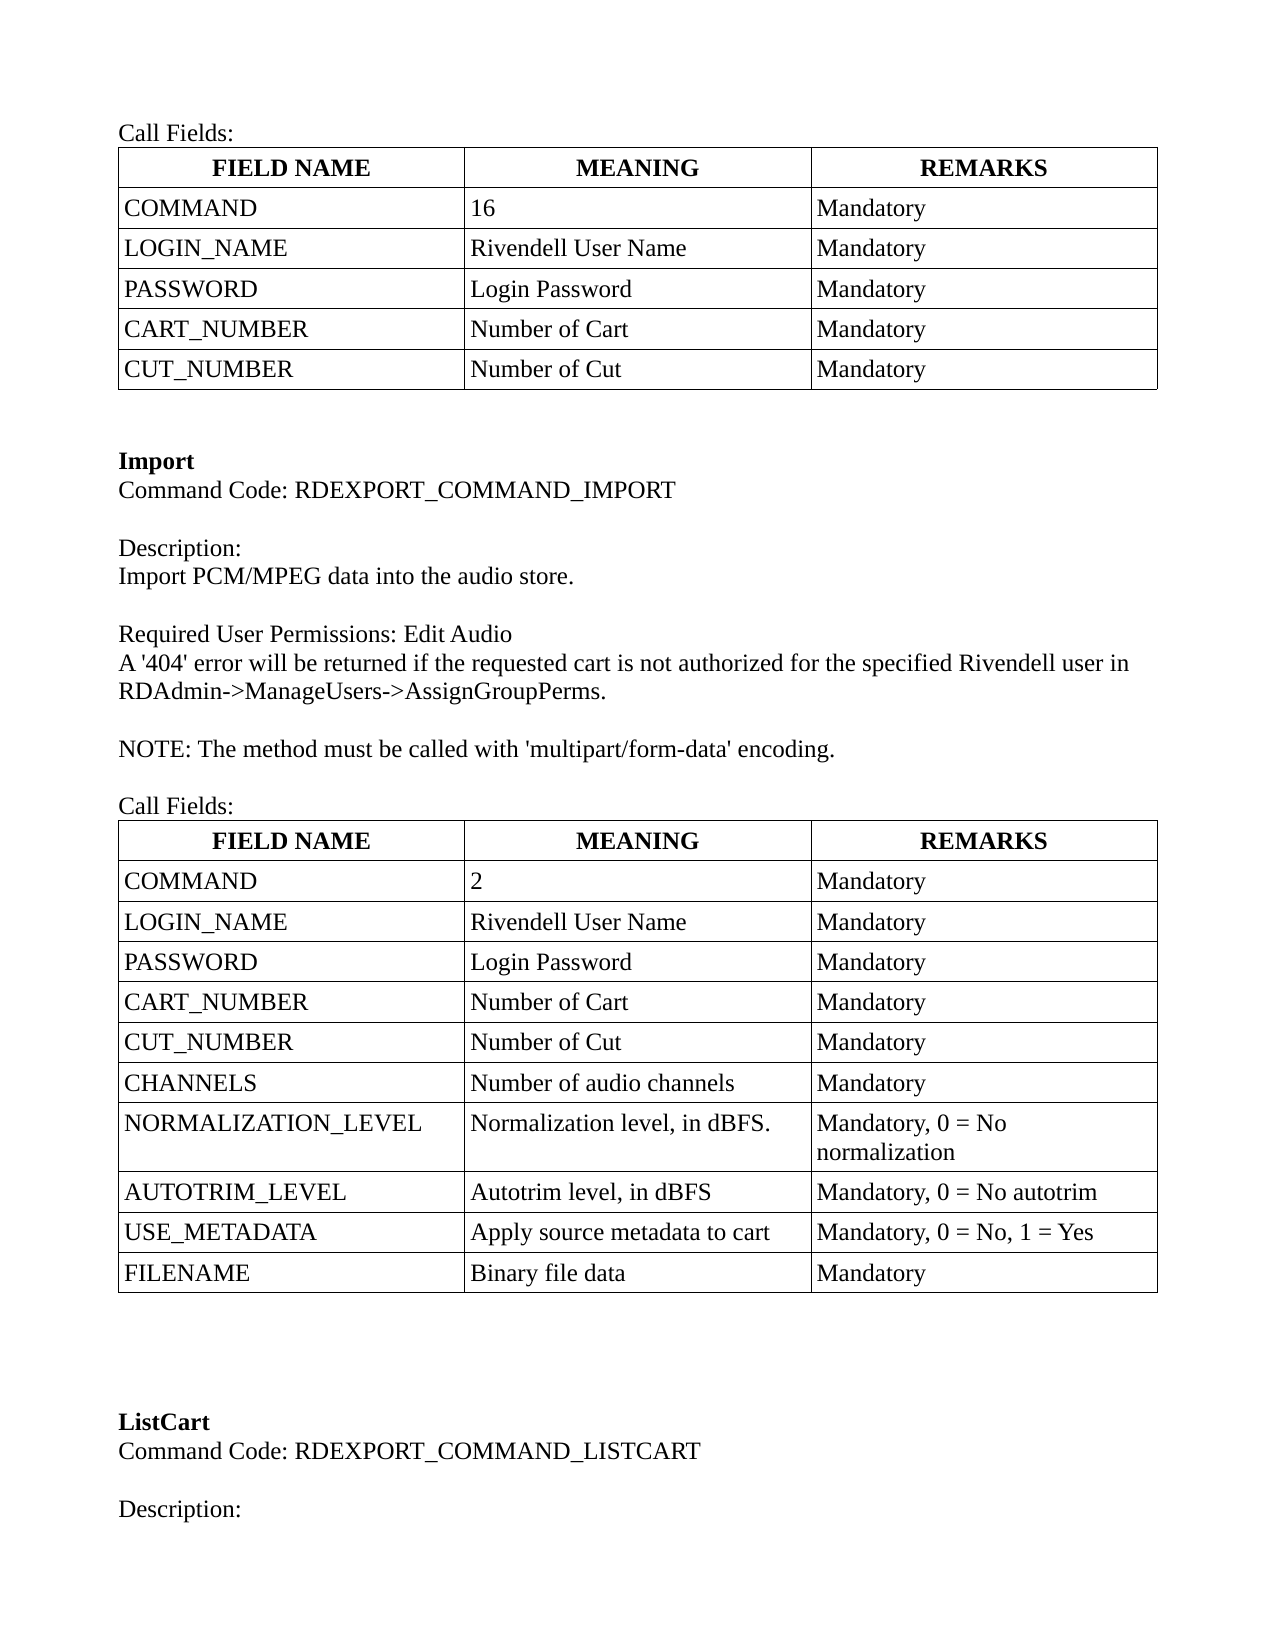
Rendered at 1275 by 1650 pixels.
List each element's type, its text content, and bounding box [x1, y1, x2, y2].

text ListCart [118, 1407, 1157, 1436]
table_header MEANING [465, 821, 811, 860]
table_cell COMMAND [119, 188, 464, 227]
table_cell PASSWORD [119, 269, 464, 308]
table_cell Mandatory [812, 269, 1157, 308]
table_cell FILENAME [119, 1253, 464, 1292]
table_cell CART_NUMBER [119, 982, 464, 1022]
text NOTE: The method must be called with 'multipart/form-data' encoding. [118, 734, 1157, 763]
table_cell Number of Cart [465, 982, 811, 1022]
table_cell Mandatory, 0 = No normalization [812, 1103, 1157, 1171]
table_cell AUTOTRIM_LEVEL [119, 1172, 464, 1212]
text Call Fields: [118, 791, 1157, 820]
table_cell CHANNELS [119, 1063, 464, 1102]
table_header REMARKS [812, 821, 1157, 860]
table_cell Mandatory [812, 309, 1157, 348]
table_cell Rivendell User Name [465, 902, 811, 941]
table_cell Mandatory, 0 = No, 1 = Yes [812, 1213, 1157, 1252]
table_cell LOGIN_NAME [119, 902, 464, 941]
table_cell CART_NUMBER [119, 309, 464, 348]
table_header MEANING [465, 148, 811, 187]
table_cell Mandatory [812, 942, 1157, 981]
text Call Fields: [118, 118, 1157, 147]
table_cell Rivendell User Name [465, 229, 811, 268]
table_cell 2 [465, 861, 811, 901]
text Import [118, 446, 1157, 475]
text A '404' error will be returned if the requested cart is not authorized for the specified Rivendell user in RDAdmin->ManageUsers->AssignGroupPerms. [118, 648, 1157, 705]
table_cell Mandatory [812, 1063, 1157, 1102]
table_cell Mandatory [812, 350, 1157, 389]
table_cell Login Password [465, 942, 811, 981]
text Description: [118, 533, 1157, 561]
table_header FIELD NAME [119, 148, 464, 187]
table_header REMARKS [812, 148, 1157, 187]
text Command Code: RDEXPORT_COMMAND_LISTCART [118, 1436, 1157, 1465]
table_cell NORMALIZATION_LEVEL [119, 1103, 464, 1171]
table_cell Mandatory [812, 1253, 1157, 1292]
table_cell Autotrim level, in dBFS [465, 1172, 811, 1212]
table_cell Mandatory [812, 861, 1157, 901]
table_cell USE_METADATA [119, 1213, 464, 1252]
table_cell CUT_NUMBER [119, 350, 464, 389]
table_cell Normalization level, in dBFS. [465, 1103, 811, 1171]
table_cell COMMAND [119, 861, 464, 901]
table_cell Number of Cart [465, 309, 811, 348]
table_cell Login Password [465, 269, 811, 308]
table_cell Mandatory [812, 229, 1157, 268]
table_cell CUT_NUMBER [119, 1023, 464, 1062]
table_cell 16 [465, 188, 811, 227]
table_cell Mandatory, 0 = No autotrim [812, 1172, 1157, 1212]
table_cell Apply source metadata to cart [465, 1213, 811, 1252]
text Required User Permissions: Edit Audio [118, 619, 1157, 648]
table_cell Number of audio channels [465, 1063, 811, 1102]
text Import PCM/MPEG data into the audio store. [118, 561, 1157, 590]
table_header FIELD NAME [119, 821, 464, 860]
text Command Code: RDEXPORT_COMMAND_IMPORT [118, 475, 1157, 504]
text Description: [118, 1494, 1157, 1522]
table_cell Mandatory [812, 902, 1157, 941]
table_cell Binary file data [465, 1253, 811, 1292]
table_cell Number of Cut [465, 350, 811, 389]
table_cell Number of Cut [465, 1023, 811, 1062]
table_cell Mandatory [812, 188, 1157, 227]
table_cell Mandatory [812, 1023, 1157, 1062]
table_cell PASSWORD [119, 942, 464, 981]
table_cell Mandatory [812, 982, 1157, 1022]
table_cell LOGIN_NAME [119, 229, 464, 268]
